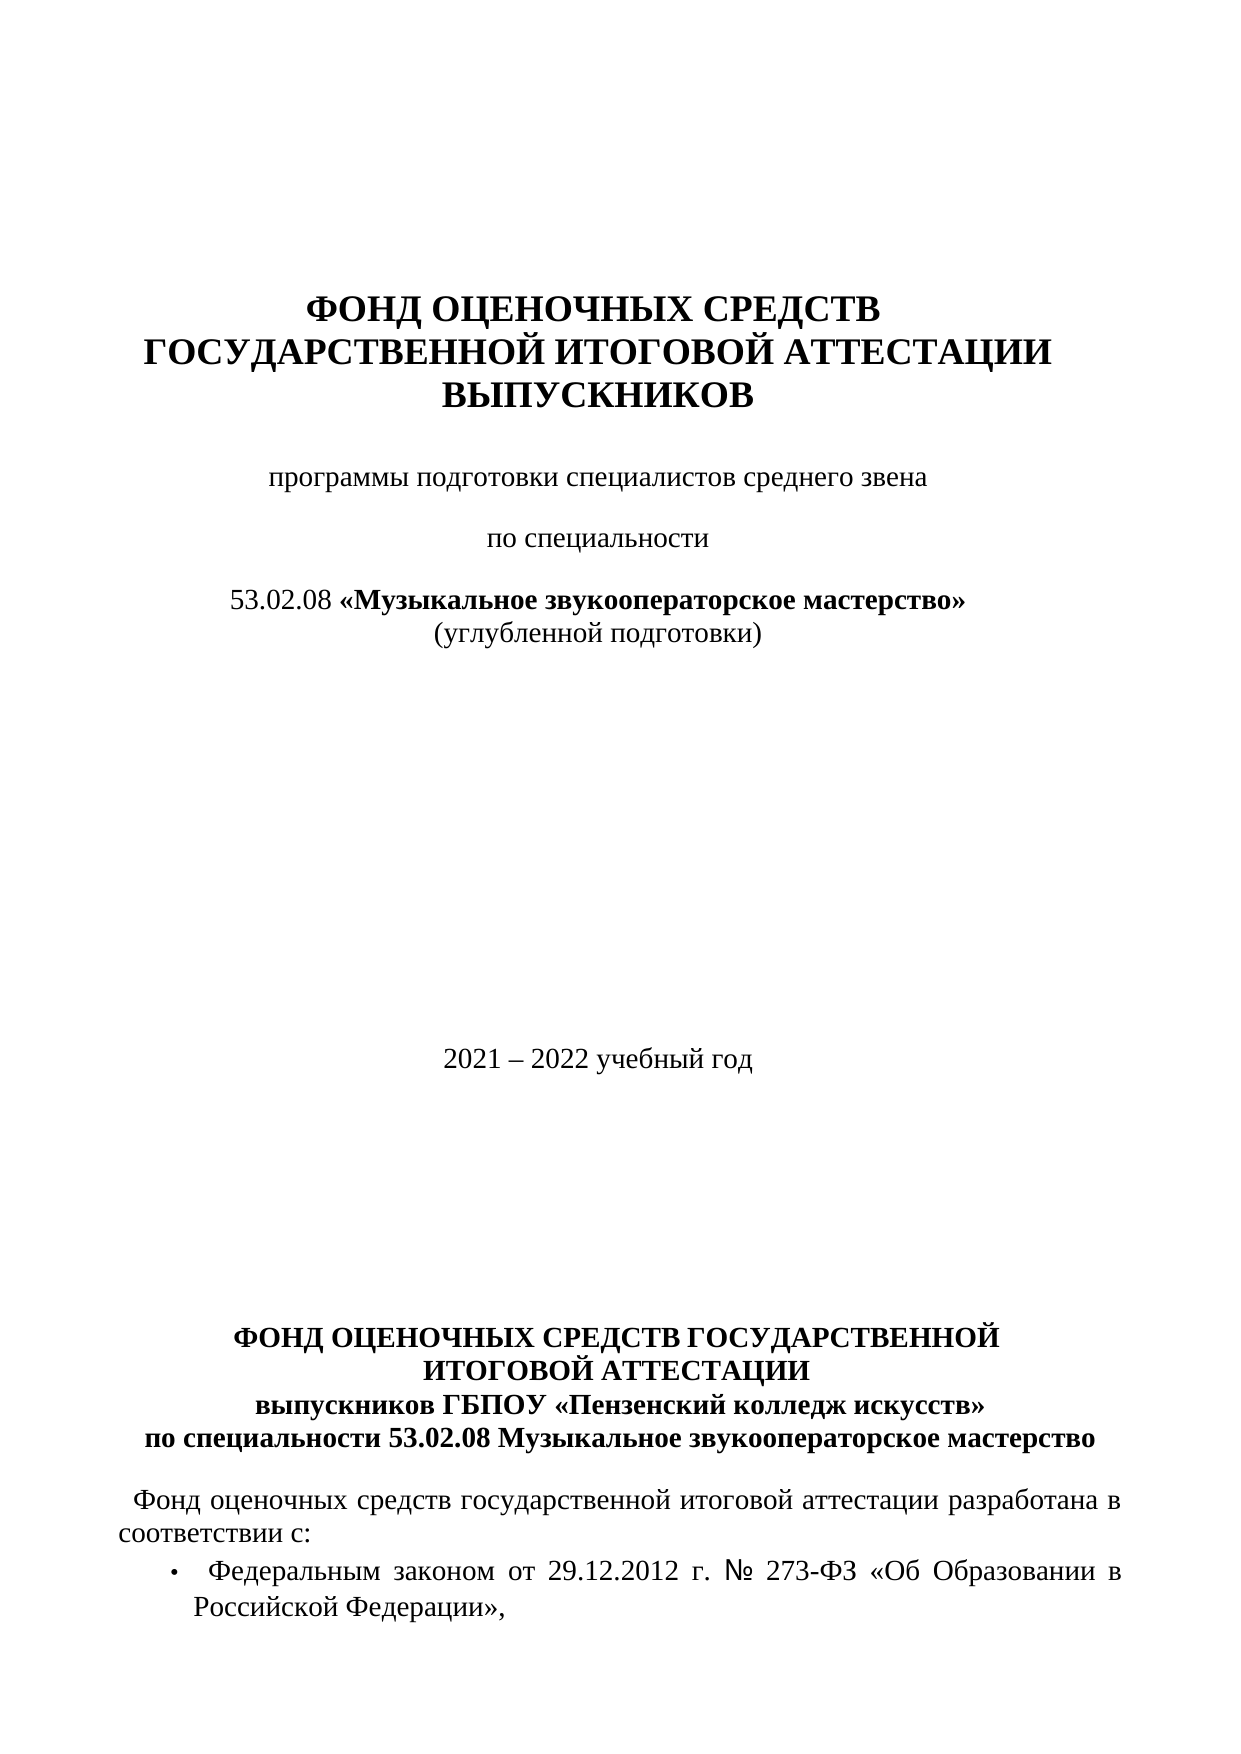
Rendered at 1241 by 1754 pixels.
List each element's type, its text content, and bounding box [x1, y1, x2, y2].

text ГОСУДАРСТВЕННОЙ ИТОГОВОЙ АТТЕСТАЦИИ ВЫПУСКНИКОВ [74, 329, 1122, 459]
text ИТОГОВОЙ АТТЕСТАЦИИ [118, 1353, 1122, 1387]
text по специальности 53.02.08 Музыкальное звукооператорское мастерство [118, 1420, 1122, 1454]
list Федеральным законом от 29.12.2012 г. № 273-ФЗ «Об Образовании в Российской Федерации», [156, 1549, 1122, 1622]
text программы подготовки специалистов среднего звена [74, 459, 1122, 492]
text 53.02.08 «Музыкальное звукооператорское мастерство» [74, 582, 1122, 615]
text Фонд оценочных средств государственной итоговой аттестации разработана в соответствии с: [118, 1482, 1122, 1549]
text выпускников ГБПОУ «Пензенский колледж искусств» [118, 1387, 1122, 1420]
text ФОНД ОЦЕНОЧНЫХ СРЕДСТВ [74, 286, 1122, 329]
text по специальности [74, 520, 1122, 554]
text ФОНД ОЦЕНОЧНЫХ СРЕДСТВ ГОСУДАРСТВЕННОЙ [118, 1320, 1122, 1353]
text 2021 – 2022 учебный год [74, 1041, 1122, 1075]
text (углубленной подготовки) [74, 615, 1122, 649]
